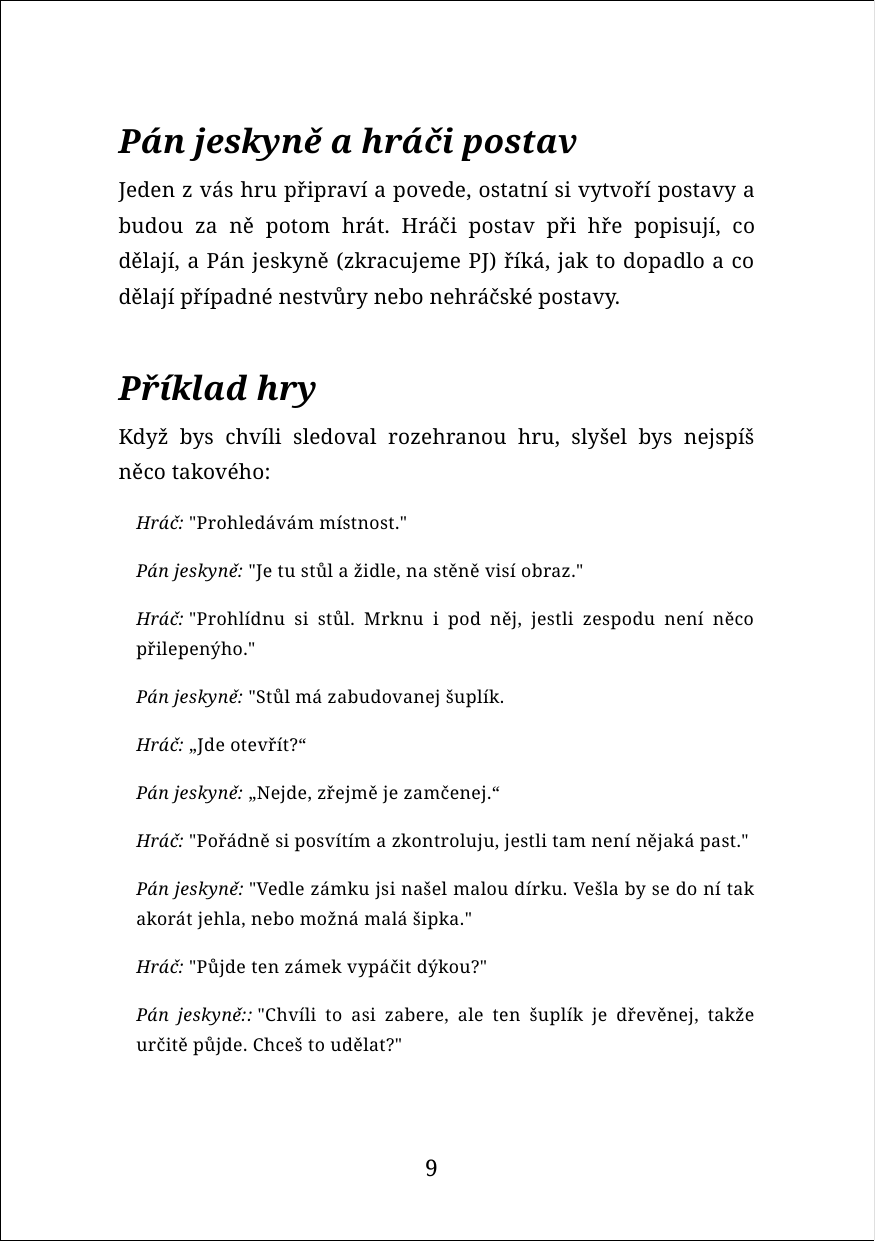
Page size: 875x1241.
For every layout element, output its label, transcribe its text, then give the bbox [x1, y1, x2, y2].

subtitle Pán jeskyně a hráči postav [118, 118, 756, 164]
text Jeden z vás hru připraví a povede, ostatní si vytvoří postavy a budou za ně potom hrát. Hráči postav při hře popisují, co dělají, a Pán jeskyně (zkracujeme PJ) říká, jak to dopadlo a co dělají případné nestvůry nebo nehráčské postavy. [118, 175, 756, 310]
text Hráč: "Prohledávám místnost." [136, 511, 756, 535]
text Hráč: "Prohlídnu si stůl. Mrknu i pod něj, jestli zespodu není něco přilepenýho." [136, 607, 756, 661]
text Pán jeskyně: „Nejde, zřejmě je zamčenej.“ [136, 781, 756, 805]
text Pán jeskyně: "Stůl má zabudovanej šuplík. [136, 685, 756, 709]
text Pán jeskyně: "Vedle zámku jsi našel malou dírku. Vešla by se do ní tak akorát jehla, nebo možná malá šipka." [136, 876, 756, 931]
text Hráč: „Jde otevřít?“ [136, 733, 756, 757]
text Pán jeskyně:: "Chvíli to asi zabere, ale ten šuplík je dřevěnej, takže určitě půjde. Chceš to udělat?" [136, 1002, 756, 1057]
text Hráč: "Pořádně si posvítím a zkontroluju, jestli tam není nějaká past." [136, 828, 756, 853]
text Hráč: "Půjde ten zámek vypáčit dýkou?" [136, 954, 756, 979]
text Pán jeskyně: "Je tu stůl a židle, na stěně visí obraz." [136, 559, 756, 583]
text Když bys chvíli sledoval rozehranou hru, slyšel bys nejspíš něco takového: [118, 422, 756, 486]
subtitle Příklad hry [118, 365, 756, 410]
